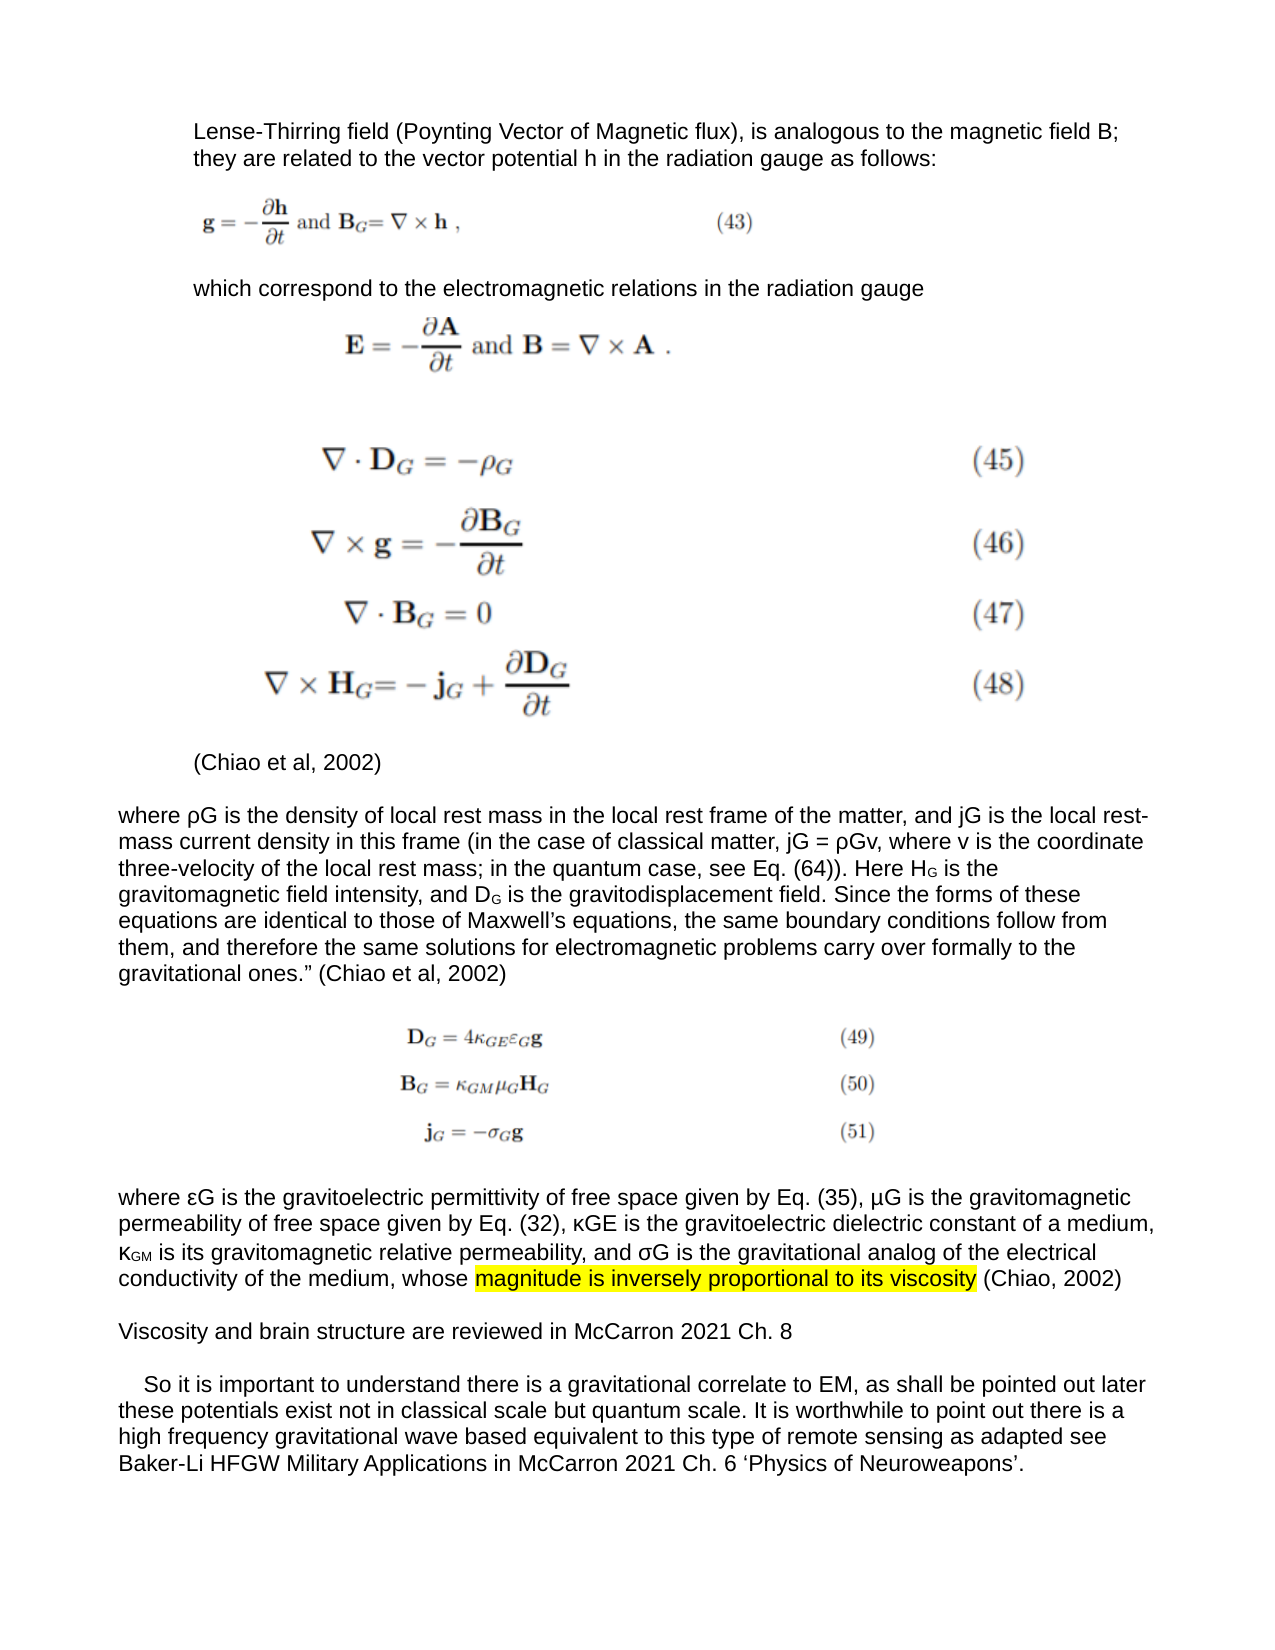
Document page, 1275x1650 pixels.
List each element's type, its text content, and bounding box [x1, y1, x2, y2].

picture [224, 410, 1051, 723]
text where ρG is the density of local rest mass in the local rest frame of the matter, and jG is the local rest-mass current density in this frame (in the case of classical matter, jG = ρGv, where v is the coordinate three-velocity of the local rest mass; in the quantum case, see Eq. (64)). Here HG is the gravitomagnetic field intensity, and DG is the gravitodisplacement field. Since the forms of these equations are identical to those of Maxwell’s equations, the same boundary conditions follow from them, and therefore the same solutions for electromagnetic problems carry over formally to the gravitational ones.” (Chiao et al, 2002) [118, 802, 1157, 986]
text Viscosity and brain structure are reviewed in McCarron 2021 Ch. 8 [118, 1318, 1157, 1344]
text where εG is the gravitoelectric permittivity of free space given by Eq. (35), µG is the gravitomagnetic permeability of free space given by Eq. (32), κGE is the gravitoelectric dielectric constant of a medium, κGM is its gravitomagnetic relative permeability, and σG is the gravitational analog of the electrical conductivity of the medium, whose magnitude is inversely proportional to its viscosity (Chiao, 2002) [118, 1184, 1157, 1292]
text Lense-Thirring field (Poynting Vector of Magnetic flux), is analogous to the magnetic field B; they are related to the vector potential h in the radiation gauge as follows: [193, 118, 1157, 171]
picture [380, 1012, 895, 1158]
text (Chiao et al, 2002) [193, 749, 1157, 775]
text So it is important to understand there is a gravitational correlate to EM, as shall be pointed out later these potentials exist not in classical scale but quantum scale. It is worthwhile to point out there is a high frequency gravitational wave based equivalent to this type of remote sensing as adapted see Baker-Li HFGW Military Applications in McCarron 2021 Ch. 6 ‘Physics of Neuroweapons’. [118, 1371, 1157, 1476]
picture [190, 190, 762, 249]
picture [327, 317, 673, 384]
text which correspond to the electromagnetic relations in the radiation gauge [193, 275, 1157, 301]
